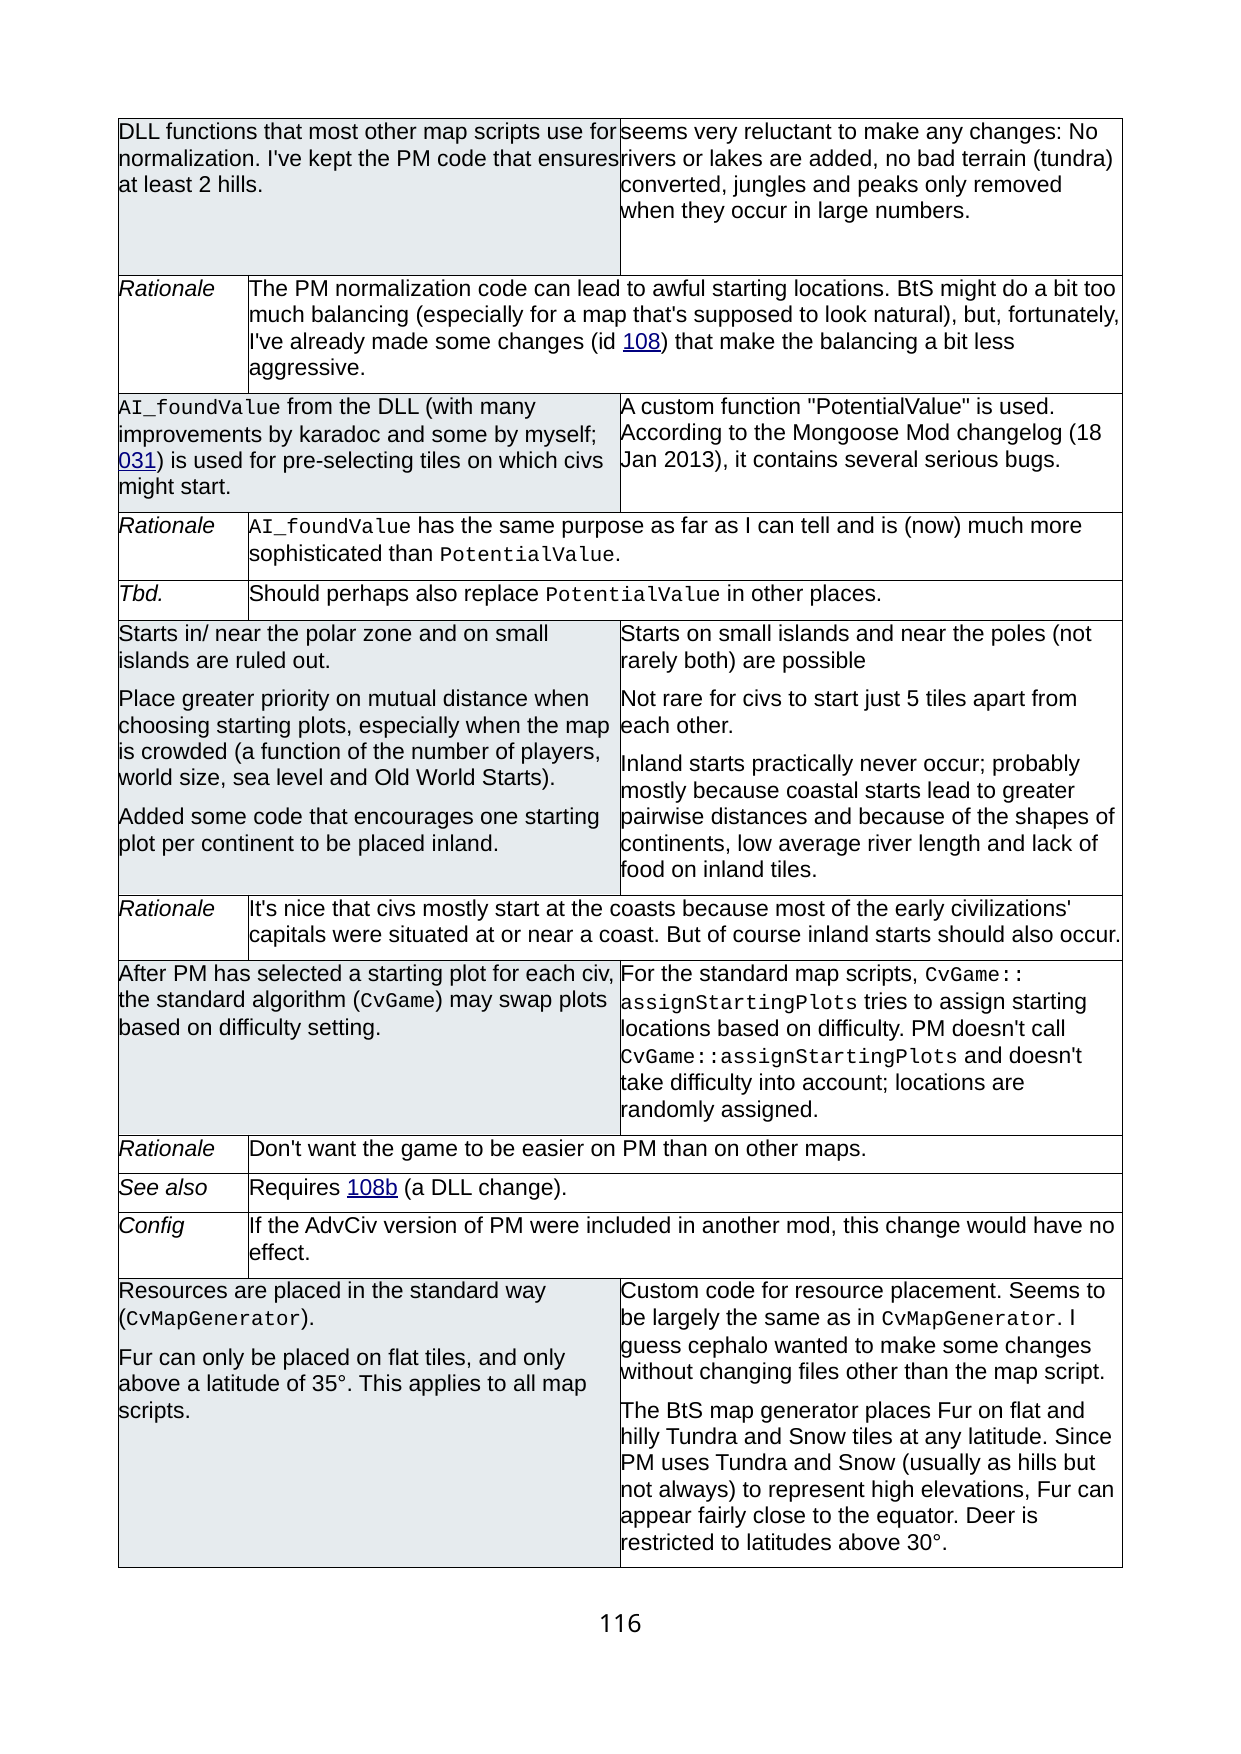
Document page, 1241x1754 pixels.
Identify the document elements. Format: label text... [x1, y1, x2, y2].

table_cell It's nice that civs mostly start at the coasts because most of the early civilizations' capitals were situated at or near a coast. But of course inland starts should also occur. [249, 896, 1122, 960]
table_cell Rationale [119, 896, 248, 960]
table_cell Tbd. [119, 581, 248, 620]
table_cell After PM has selected a starting plot for each civ, the standard algorithm (CvGame) may swap plots based on difficulty setting. [119, 961, 620, 1134]
table_cell Resources are placed in the standard way (CvMapGenerator). Fur can only be placed on flat tiles, and only above a latitude of 35°. This applies to all map scripts. [119, 1279, 620, 1567]
table_cell A custom function "PotentialValue" is used. According to the Mongoose Mod changelog (18 Jan 2013), it contains several serious bugs. [621, 394, 1122, 512]
table_cell Rationale [119, 276, 248, 393]
table_cell Requires 108b (a DLL change). [249, 1174, 1122, 1212]
table_cell Starts on small islands and near the poles (not rarely both) are possible Not rare for civs to start just 5 tiles apart from each other. Inland starts practically never occur; probably mostly because coastal starts lead to greater pairwise distances and because of the shapes of continents, low average river length and lack of food on inland tiles. [621, 621, 1122, 894]
table_cell seems very reluctant to make any changes: No rivers or lakes are added, no bad terrain (tundra) converted, jungles and peaks only removed when they occur in large numbers. [621, 119, 1122, 275]
table_cell For the standard map scripts, CvGame:: assignStartingPlots tries to assign starting locations based on difficulty. PM doesn't call CvGame::assignStartingPlots and doesn't take difficulty into account; locations are randomly assigned. [621, 961, 1122, 1134]
table_cell Rationale [119, 513, 248, 580]
table_cell Custom code for resource placement. Seems to be largely the same as in CvMapGenerator. I guess cephalo wanted to make some changes without changing files other than the map script. The BtS map generator places Fur on flat and hilly Tundra and Snow tiles at any latitude. Since PM uses Tundra and Snow (usually as hills but not always) to represent high elevations, Fur can appear fairly close to the equator. Deer is restricted to latitudes above 30°. [621, 1279, 1122, 1567]
table_cell Config [119, 1213, 248, 1277]
table_cell Don't want the game to be easier on PM than on other maps. [249, 1136, 1122, 1173]
table_cell Starts in/ near the polar zone and on small islands are ruled out. Place greater priority on mutual distance when choosing starting plots, especially when the map is crowded (a function of the number of players, world size, sea level and Old World Starts). Added some code that encourages one starting plot per continent to be placed inland. [119, 621, 620, 894]
table_cell AI_foundValue from the DLL (with many improvements by karadoc and some by myself; 031) is used for pre-selecting tiles on which civs might start. [119, 394, 620, 512]
table_cell AI_foundValue has the same purpose as far as I can tell and is (now) much more sophisticated than PotentialValue. [249, 513, 1122, 580]
table_cell DLL functions that most other map scripts use for normalization. I've kept the PM code that ensures at least 2 hills. [119, 119, 620, 275]
table_cell Should perhaps also replace PotentialValue in other places. [249, 581, 1122, 620]
table_cell If the AdvCiv version of PM were included in another mod, this change would have no effect. [249, 1213, 1122, 1277]
table_cell Rationale [119, 1136, 248, 1173]
table_cell The PM normalization code can lead to awful starting locations. BtS might do a bit too much balancing (especially for a map that's supposed to look natural), but, fortunately, I've already made some changes (id 108) that make the balancing a bit less aggressive. [249, 276, 1122, 393]
table_cell See also [119, 1174, 248, 1212]
